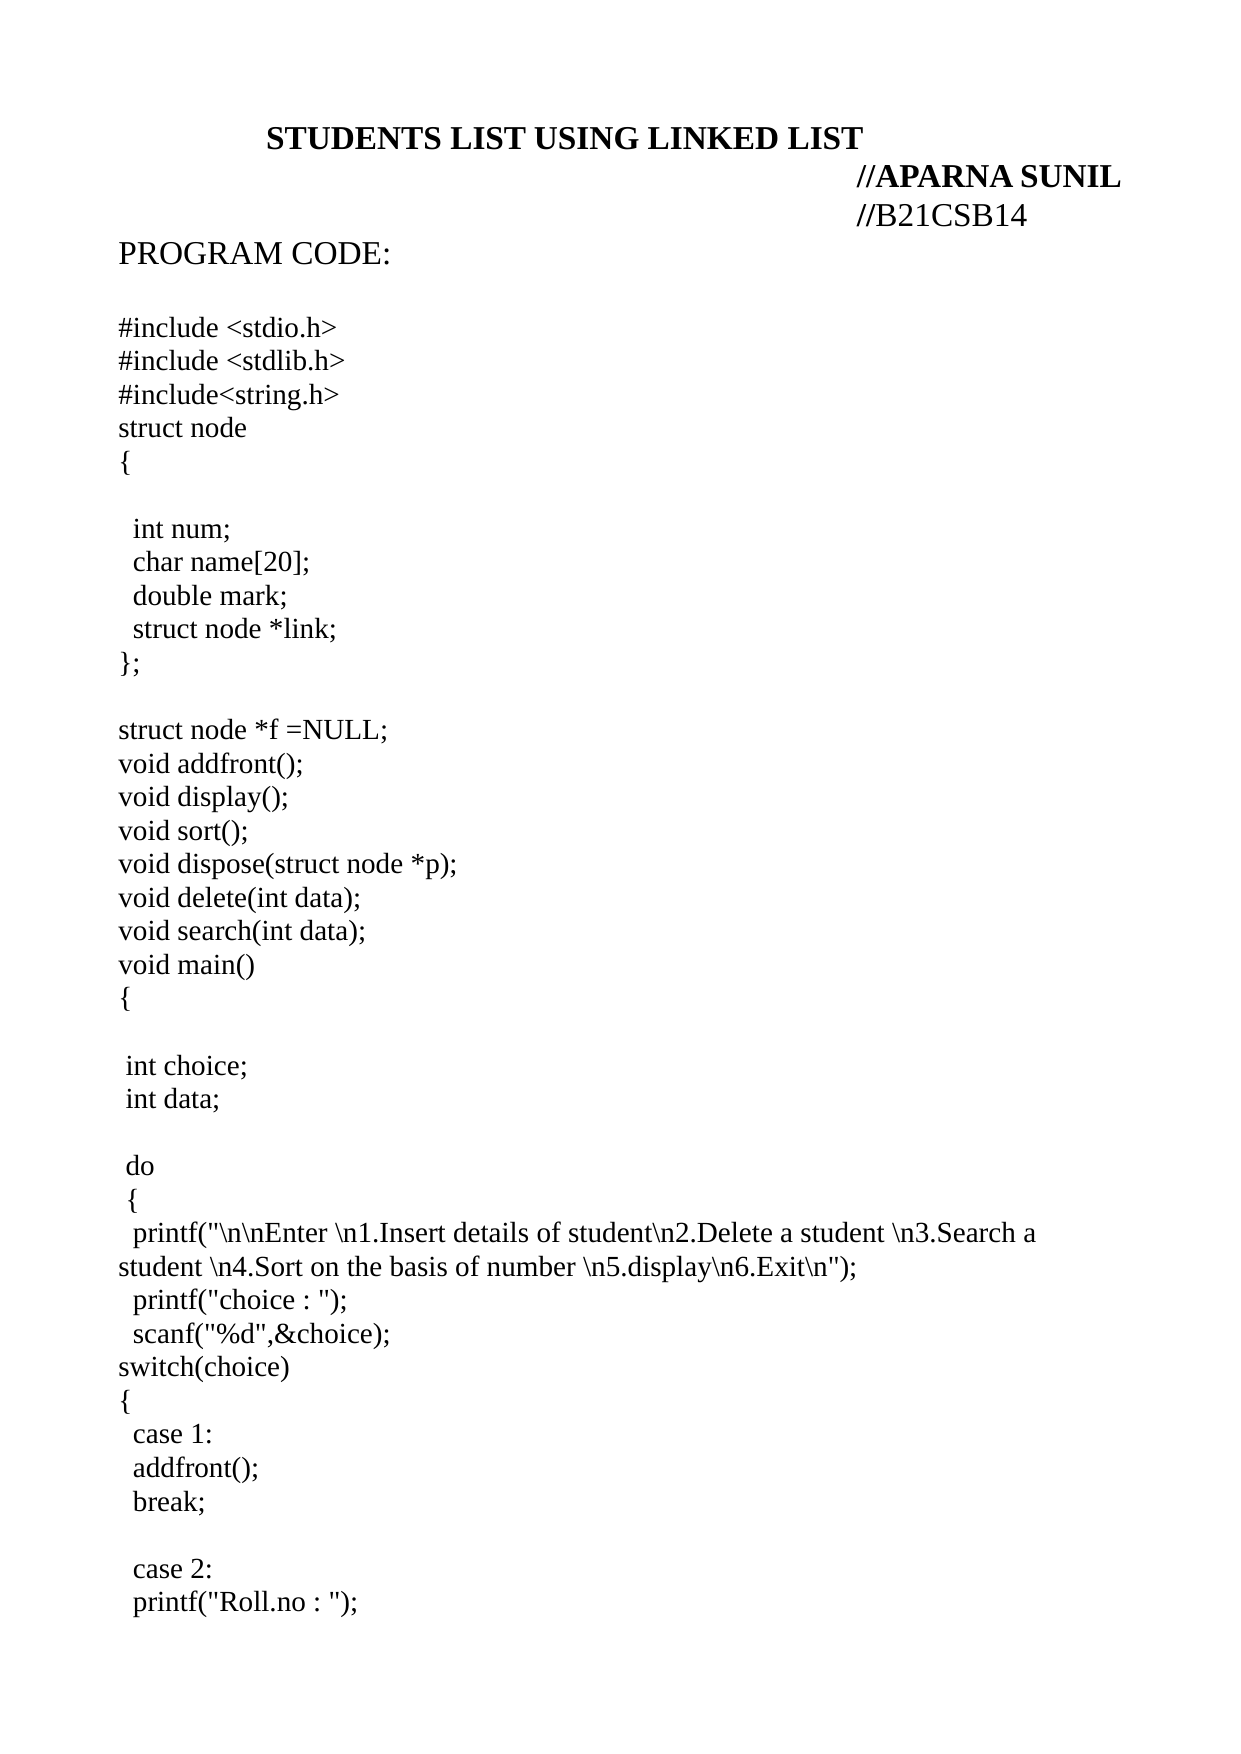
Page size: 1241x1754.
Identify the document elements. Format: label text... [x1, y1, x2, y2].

text void dispose(struct node *p); [118, 846, 1122, 880]
text //APARNA SUNIL [118, 156, 1122, 195]
text { [118, 1383, 1122, 1417]
text PROGRAM CODE: [118, 233, 1122, 271]
text double mark; [118, 578, 1122, 612]
text void main() [118, 947, 1122, 981]
text }; [118, 645, 1122, 679]
text do [118, 1148, 1122, 1182]
text #include <stdlib.h> [118, 343, 1122, 377]
text int num; [118, 511, 1122, 544]
text printf("choice : "); [118, 1282, 1122, 1316]
text { [118, 981, 1122, 1014]
text printf("\n\nEnter \n1.Insert details of student\n2.Delete a student \n3.Search a student \n4.Sort on the basis of number \n5.display\n6.Exit\n"); [118, 1215, 1122, 1282]
text printf("Roll.no : "); [118, 1584, 1122, 1618]
text int choice; [118, 1048, 1122, 1081]
text char name[20]; [118, 544, 1122, 578]
text break; [118, 1484, 1122, 1517]
text #include<string.h> [118, 377, 1122, 410]
text int data; [118, 1081, 1122, 1115]
text switch(choice) [118, 1349, 1122, 1383]
text #include <stdio.h> [118, 310, 1122, 343]
text case 1: [118, 1417, 1122, 1450]
text void search(int data); [118, 913, 1122, 947]
text scanf("%d",&choice); [118, 1316, 1122, 1349]
text struct node *f =NULL; [118, 712, 1122, 746]
text //B21CSB14 [118, 195, 1122, 233]
text { [118, 1182, 1122, 1215]
text addfront(); [118, 1450, 1122, 1484]
text case 2: [118, 1551, 1122, 1584]
text { [118, 444, 1122, 477]
text void addfront(); [118, 746, 1122, 779]
text STUDENTS LIST USING LINKED LIST [118, 118, 1122, 156]
text void sort(); [118, 813, 1122, 846]
text struct node *link; [118, 612, 1122, 645]
text struct node [118, 410, 1122, 444]
text void display(); [118, 779, 1122, 813]
text void delete(int data); [118, 880, 1122, 913]
